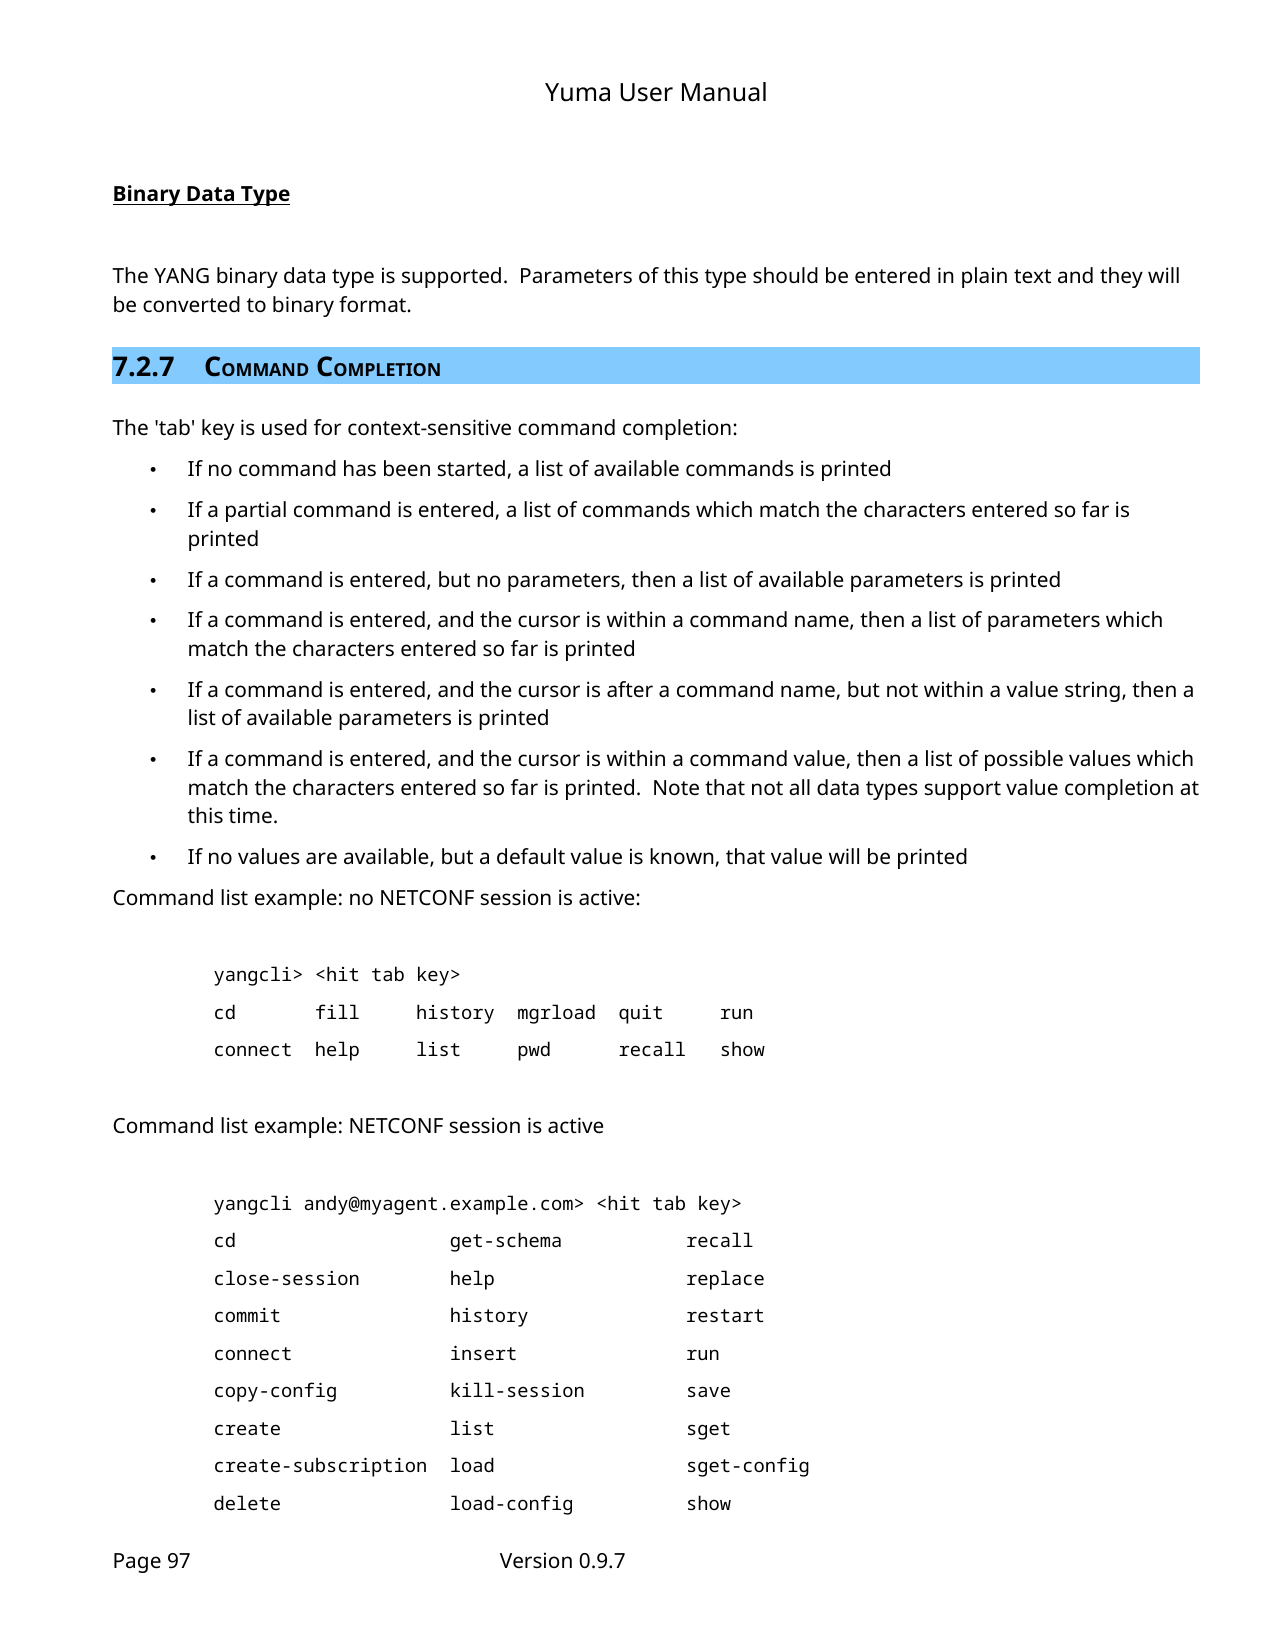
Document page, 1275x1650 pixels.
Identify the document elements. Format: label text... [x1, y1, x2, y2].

text create-subscription load sget-config [139, 1452, 1200, 1478]
text create list sget [139, 1415, 1200, 1441]
text yangcli> <hit tab key> [139, 962, 1200, 987]
list If a command is entered, and the cursor is after a command name, but not within a value string, then a list of available parameters is printed [150, 675, 1200, 732]
subtitle Command Completion [112, 347, 1200, 384]
text The 'tab' key is used for context-sensitive command completion: [112, 413, 1200, 442]
text The YANG binary data type is supported. Parameters of this type should be entered in plain text and they will be converted to binary format. [112, 261, 1200, 318]
text Command list example: no NETCONF session is active: [112, 883, 1200, 912]
text connect help list pwd recall show [139, 1037, 1200, 1062]
list If a partial command is entered, a list of commands which match the characters entered so far is printed [150, 495, 1200, 552]
list If a command is entered, and the cursor is within a command value, then a list of possible values which match the characters entered so far is printed. Note that not all data types support value completion at this time. [150, 744, 1200, 830]
list If no command has been started, a list of available commands is printed [150, 454, 1200, 483]
list If a command is entered, but no parameters, then a list of available parameters is printed [150, 565, 1200, 593]
text close-session help replace [139, 1265, 1200, 1291]
text cd get-schema recall [139, 1227, 1200, 1253]
text copy-config kill-session save [139, 1377, 1200, 1403]
list If a command is entered, and the cursor is within a command name, then a list of parameters which match the characters entered so far is printed [150, 606, 1200, 662]
text commit history restart [139, 1302, 1200, 1328]
text Command list example: NETCONF session is active [112, 1112, 1200, 1140]
text delete load-config show [139, 1490, 1200, 1516]
text connect insert run [139, 1340, 1200, 1366]
list If no values are available, but a default value is known, that value will be printed [150, 842, 1200, 871]
text Binary Data Type [112, 179, 1200, 208]
text yangcli andy@myagent.example.com> <hit tab key> [139, 1190, 1200, 1216]
text cd fill history mgrload quit run [139, 999, 1200, 1024]
